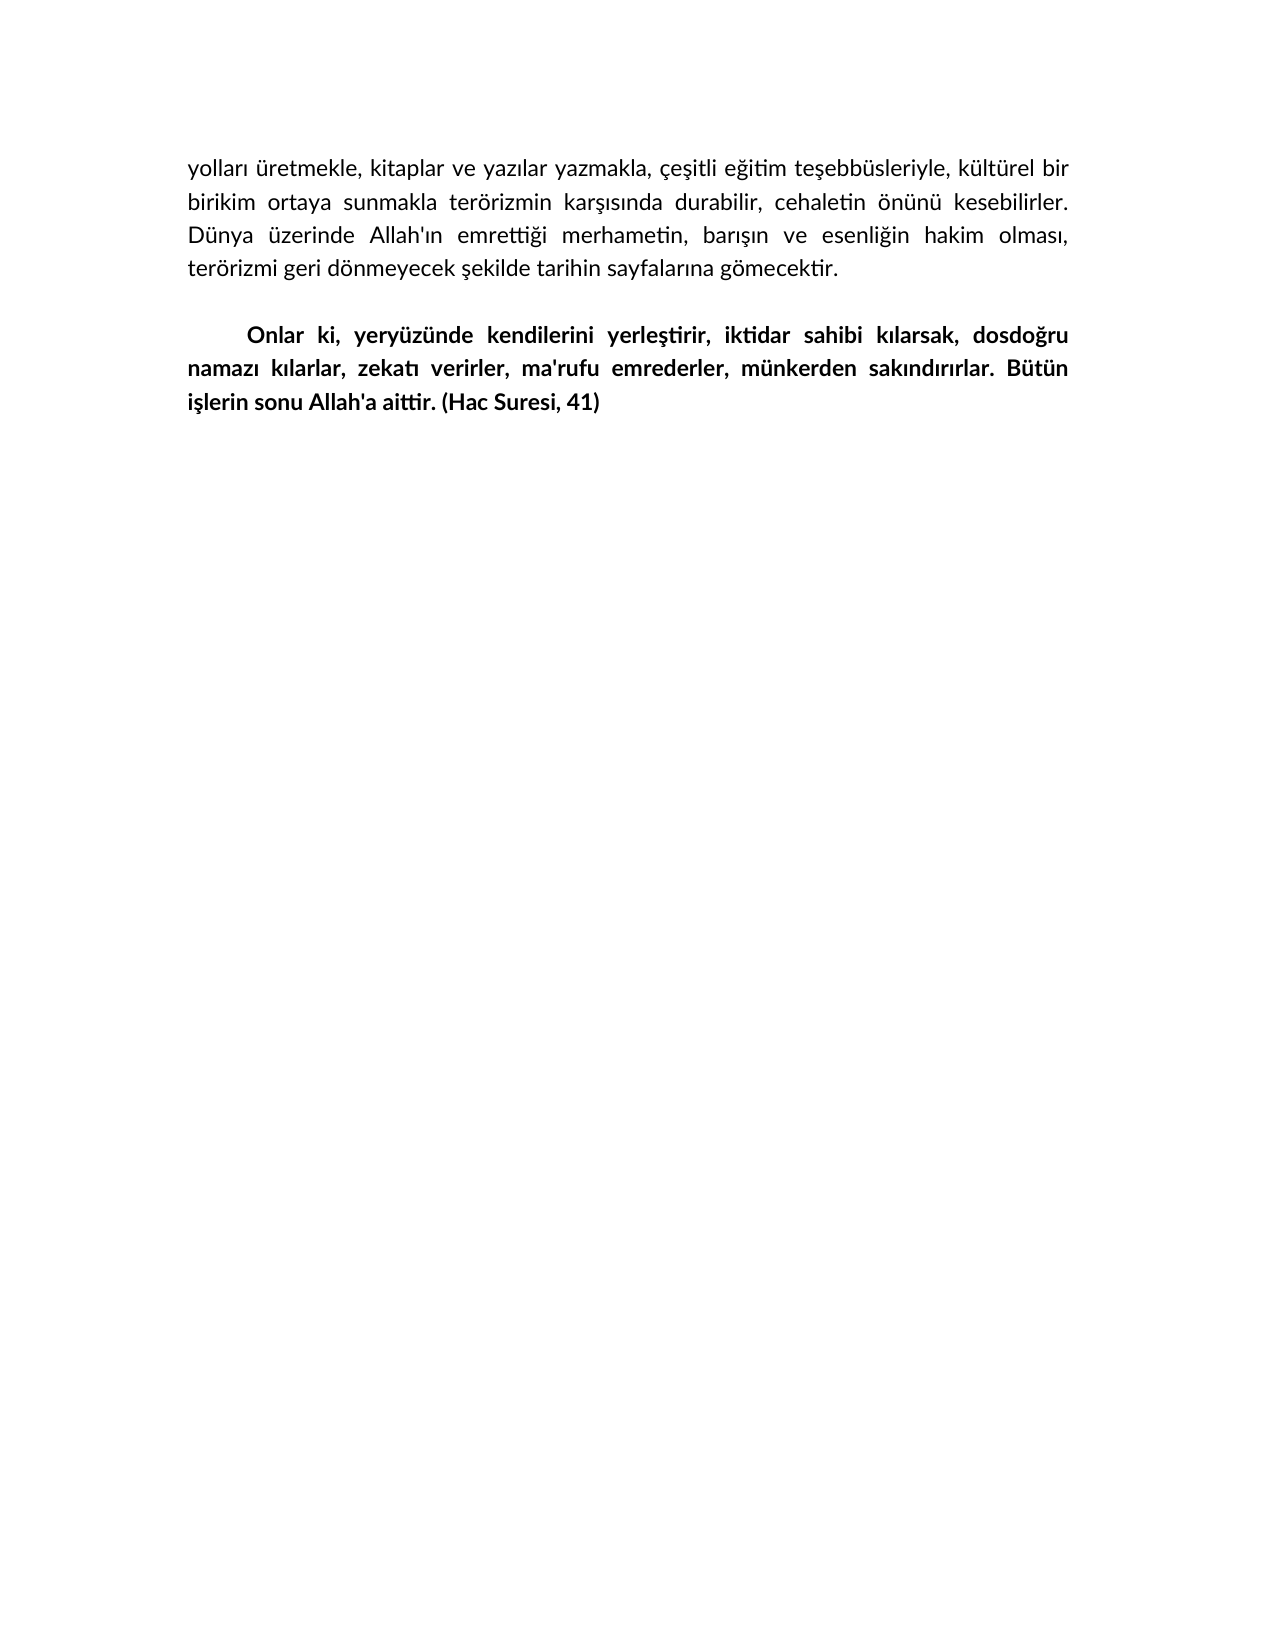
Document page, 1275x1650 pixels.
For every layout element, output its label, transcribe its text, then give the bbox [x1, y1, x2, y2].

text Onlar ki, yeryüzünde kendilerini yerleştirir, iktidar sahibi kılarsak, dosdoğru namazı kılarlar, zekatı verirler, ma'rufu emrederler, münkerden sakındırırlar. Bütün işlerin sonu Allah'a aittir. (Hac Suresi, 41) [187, 317, 1070, 417]
text yolları üretmekle, kitaplar ve yazılar yazmakla, çeşitli eğitim teşebbüsleriyle, kültürel bir birikim ortaya sunmakla terörizmin karşısında durabilir, cehaletin önünü kesebilirler. Dünya üzerinde Allah'ın emrettiği merhametin, barışın ve esenliğin hakim olması, terörizmi geri dönmeyecek şekilde tarihin sayfalarına gömecektir. [187, 150, 1070, 283]
